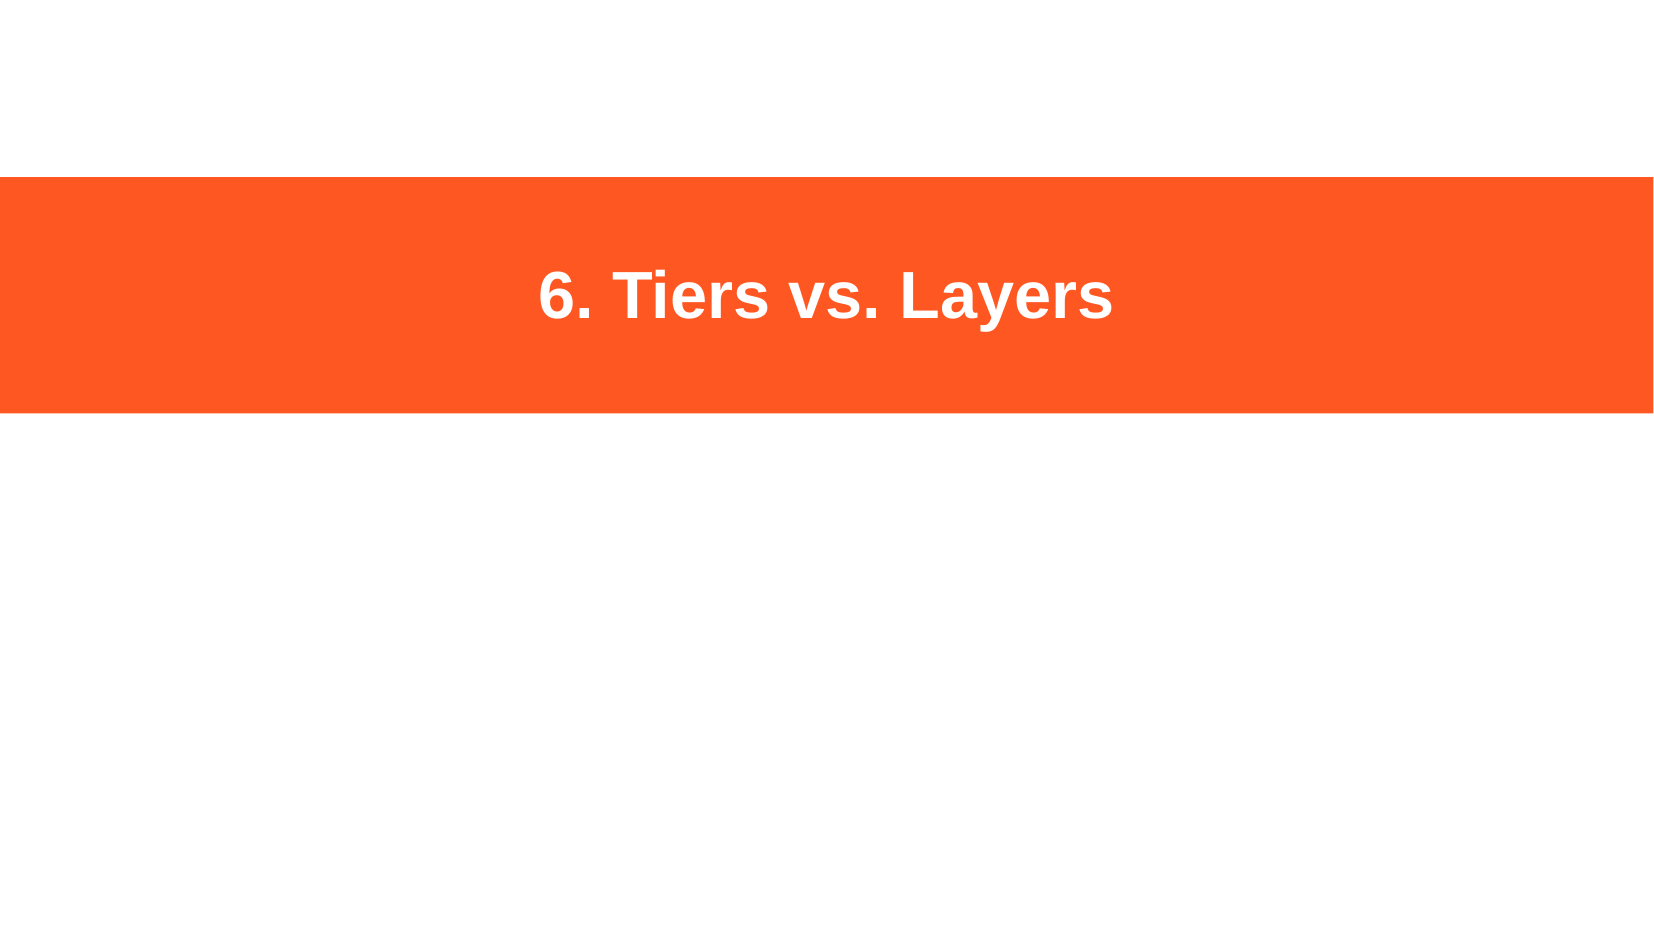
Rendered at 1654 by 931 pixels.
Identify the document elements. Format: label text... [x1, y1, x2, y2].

title 6. Tiers vs. Layers [0, 177, 1654, 414]
